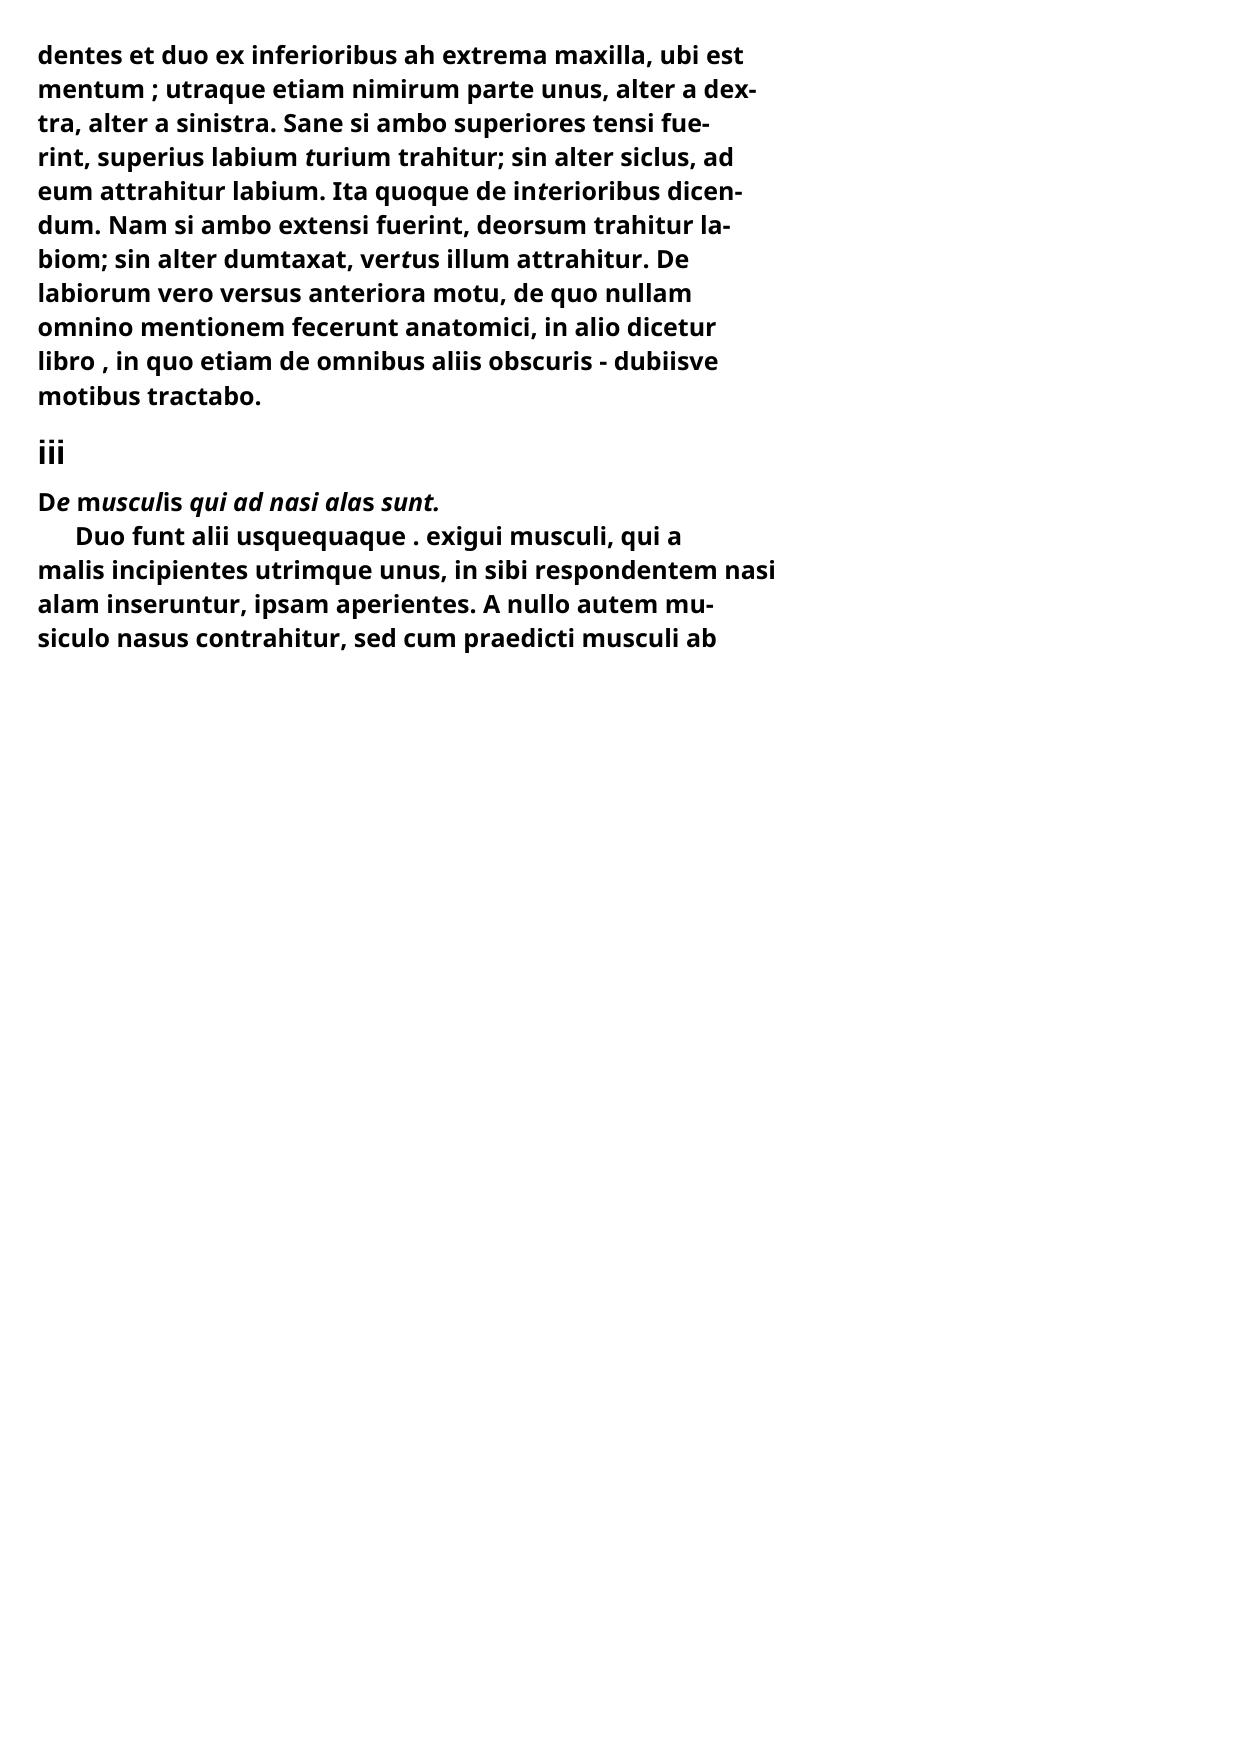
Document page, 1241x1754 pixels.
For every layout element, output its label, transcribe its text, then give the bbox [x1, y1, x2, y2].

text De musculis qui ad nasi alas sunt. [37, 484, 1203, 518]
text dentes et duo ex inferioribus ah extrema maxilla, ubi est mentum ; utraque etiam nimirum parte unus, alter a dex- tra, alter a sinistra. Sane si ambo superiores tensi fue- rint, superius labium turium trahitur; sin alter siclus, ad eum attrahitur labium. Ita quoque de interioribus dicen- dum. Nam si ambo extensi fuerint, deorsum trahitur la- biom; sin alter dumtaxat, vertus illum attrahitur. De labiorum vero versus anteriora motu, de quo nullam omnino mentionem fecerunt anatomici, in alio dicetur libro , in quo etiam de omnibus aliis obscuris - dubiisve motibus tractabo. [37, 37, 1203, 412]
subtitle iii [37, 433, 1203, 472]
text Duo funt alii usquequaque . exigui musculi, qui a malis incipientes utrimque unus, in sibi respondentem nasi alam inseruntur, ipsam aperientes. A nullo autem mu- siculo nasus contrahitur, sed cum praedicti musculi ab [37, 518, 1203, 654]
